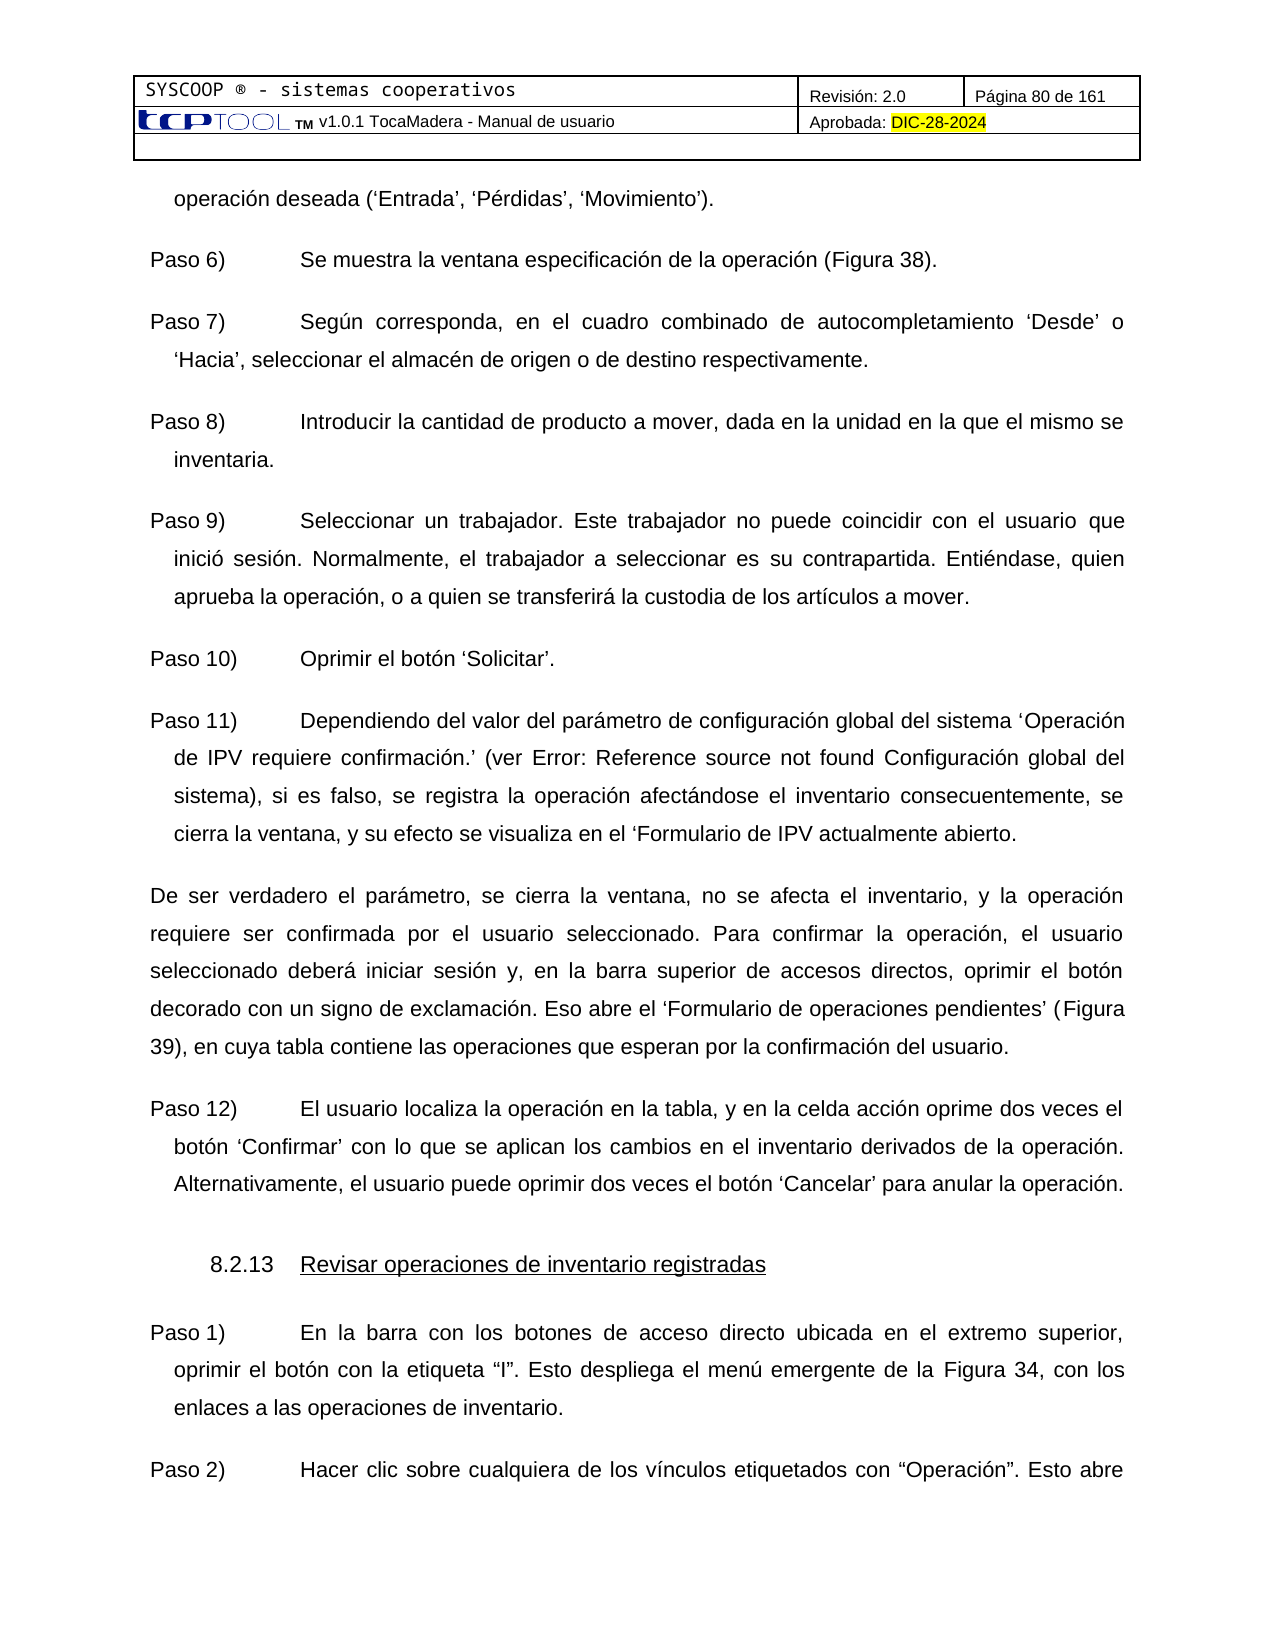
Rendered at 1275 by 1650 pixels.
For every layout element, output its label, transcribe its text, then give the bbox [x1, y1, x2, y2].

list Hacer clic sobre cualquiera de los vínculos etiquetados con “Operación”. Esto abre [150, 1457, 1125, 1482]
list Dependiendo del valor del parámetro de configuración global del sistema ‘Operación de IPV requiere confirmación.’ (ver Error: Reference source not found Configuración global del sistema), si es falso, se registra la operación afectándose el inventario consecuentemente, se cierra la ventana, y su efecto se visualiza en el ‘Formulario de IPV actualmente abierto. [150, 707, 1125, 846]
list operación deseada (‘Entrada’, ‘Pérdidas’, ‘Movimiento’). [150, 186, 1125, 211]
list Introducir la cantidad de producto a mover, dada en la unidad en la que el mismo se inventaria. [150, 409, 1125, 472]
list El usuario localiza la operación en la tabla, y en la celda acción oprime dos veces el botón ‘Confirmar’ con lo que se aplican los cambios en el inventario derivados de la operación. Alternativamente, el usuario puede oprimir dos veces el botón ‘Cancelar’ para anular la operación. [150, 1096, 1125, 1197]
list Oprimir el botón ‘Solicitar’. [150, 646, 1125, 671]
list Se muestra la ventana especificación de la operación (Figura 38). [150, 247, 1125, 273]
picture [138, 110, 290, 130]
list Según corresponda, en el cuadro combinado de autocompletamiento ‘Desde’ o ‘Hacia’, seleccionar el almacén de origen o de destino respectivamente. [150, 309, 1125, 372]
list En la barra con los botones de acceso directo ubicada en el extremo superior, oprimir el botón con la etiqueta “I”. Esto despliega el menú emergente de la Figura 34, con los enlaces a las operaciones de inventario. [150, 1319, 1125, 1420]
subtitle Revisar operaciones de inventario registradas [210, 1251, 1125, 1277]
list Seleccionar un trabajador. Este trabajador no puede coincidir con el usuario que inició sesión. Normalmente, el trabajador a seleccionar es su contrapartida. Entiéndase, quien aprueba la operación, o a quien se transferirá la custodia de los artículos a mover. [150, 508, 1125, 609]
text De ser verdadero el parámetro, se cierra la ventana, no se afecta el inventario, y la operación requiere ser confirmada por el usuario seleccionado. Para confirmar la operación, el usuario seleccionado deberá iniciar sesión y, en la barra superior de accesos directos, oprimir el botón decorado con un signo de exclamación. Eso abre el ‘Formulario de operaciones pendientes’ (Figura 39), en cuya tabla contiene las operaciones que esperan por la confirmación del usuario. [150, 883, 1125, 1059]
